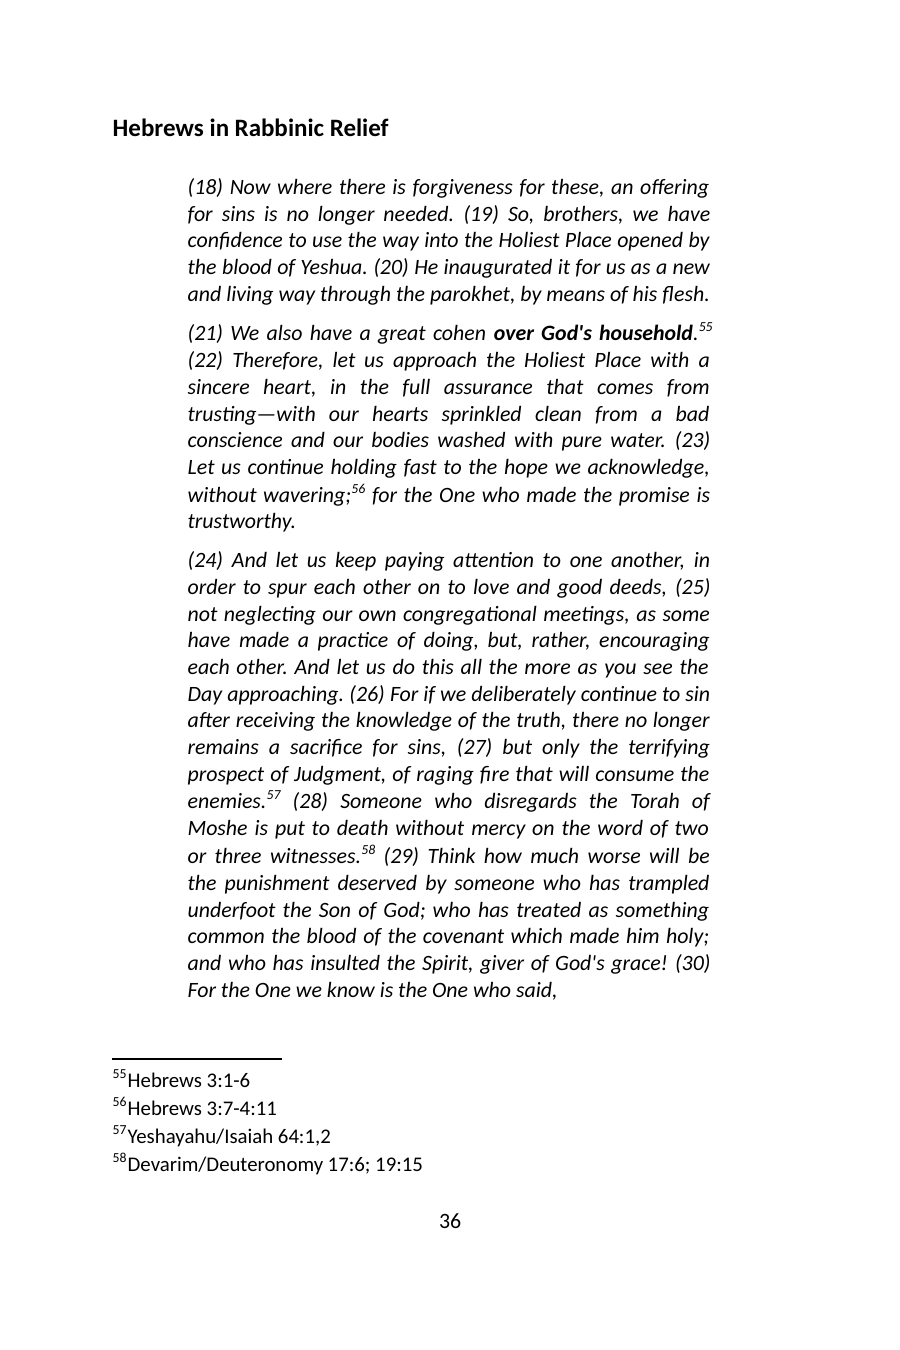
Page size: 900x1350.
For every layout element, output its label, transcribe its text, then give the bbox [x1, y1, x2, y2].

text Hebrews 3:1-6 [112, 1065, 787, 1093]
text Hebrews 3:7-4:11 [112, 1093, 787, 1121]
text Devarim/Deuteronomy 17:6; 19:15 [112, 1149, 787, 1177]
text Yeshayahu/Isaiah 64:1,2 [112, 1121, 787, 1149]
text (18) Now where there is forgiveness for these, an offering for sins is no longer needed. (19) So, brothers, we have confidence to use the way into the Holiest Place opened by the blood of Yeshua. (20) He inaugurated it for us as a new and living way through the parokhet, by means of his flesh. [187, 173, 712, 306]
text (24) And let us keep paying attention to one another, in order to spur each other on to love and good deeds, (25) not neglecting our own congregational meetings, as some have made a practice of doing, but, rather, encouraging each other. And let us do this all the more as you see the Day approaching. (26) For if we deliberately continue to sin after receiving the knowledge of the truth, there no longer remains a sacrifice for sins, (27) but only the terrifying prospect of Judgment, of raging fire that will consume the enemies. (28) Someone who disregards the Torah of Moshe is put to death without mercy on the word of two or three witnesses. (29) Think how much worse will be the punishment deserved by someone who has trampled underfoot the Son of God; who has treated as something common the blood of the covenant which made him holy; and who has insulted the Spirit, giver of God's grace! (30) For the One we know is the One who said, [187, 546, 712, 1002]
text (21) We also have a great cohen over God's household. (22) Therefore, let us approach the Holiest Place with a sincere heart, in the full assurance that comes from trusting—with our hearts sprinkled clean from a bad conscience and our bodies washed with pure water. (23) Let us continue holding fast to the hope we acknowledge, without wavering; for the One who made the promise is trustworthy. [187, 318, 712, 534]
